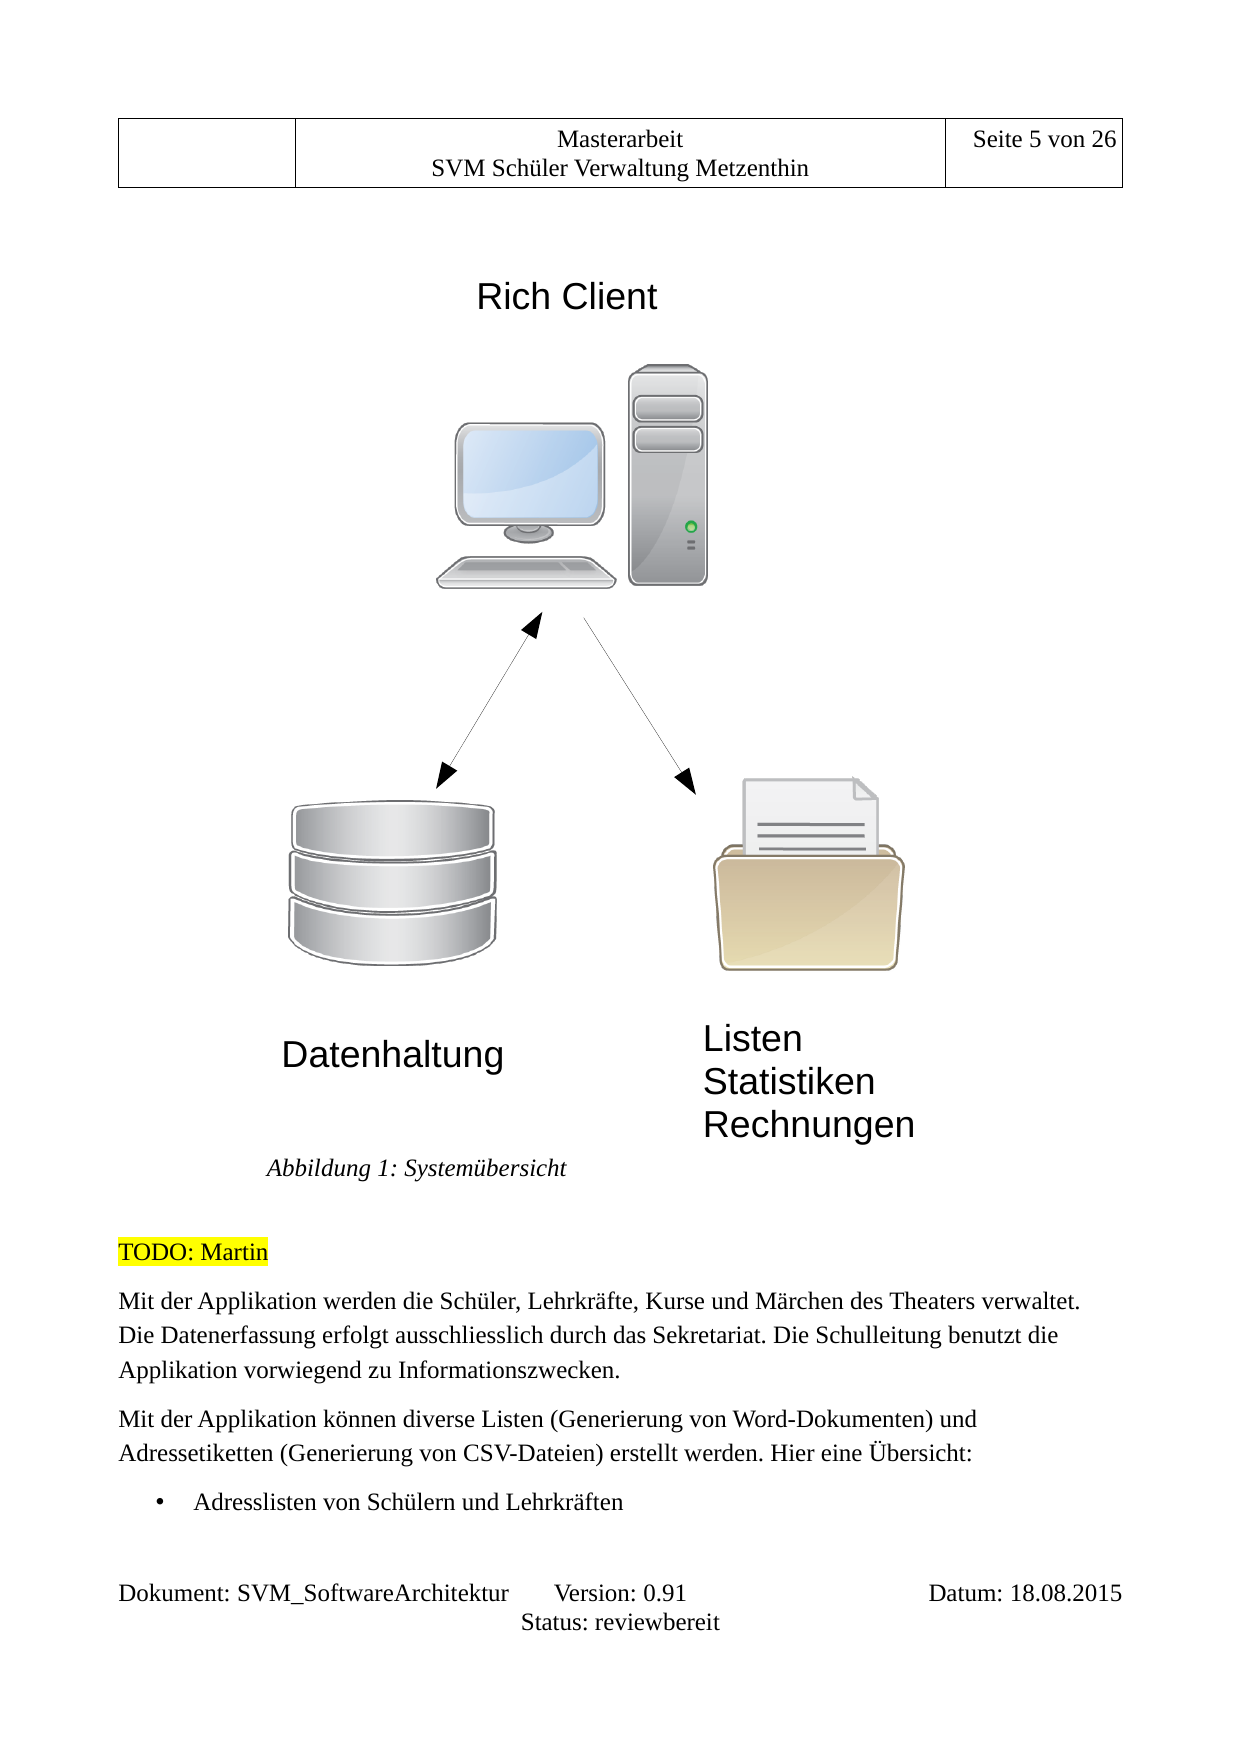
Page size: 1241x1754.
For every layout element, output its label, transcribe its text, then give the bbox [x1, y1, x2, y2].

picture [425, 364, 708, 600]
list Adresslisten von Schülern und Lehrkräften [156, 1487, 1122, 1516]
text TODO: Martin [118, 1237, 1122, 1266]
text Abbildung 1: Systemübersicht [267, 279, 931, 1182]
text Mit der Applikation werden die Schüler, Lehrkräfte, Kurse und Märchen des Theaters verwaltet. Die Datenerfassung erfolgt ausschliesslich durch das Sekretariat. Die Schulleitung benutzt die Applikation vorwiegend zu Informationszwecken. [118, 1286, 1122, 1384]
picture [700, 776, 917, 984]
text Mit der Applikation können diverse Listen (Generierung von Word-Dokumenten) und Adressetiketten (Generierung von CSV-Dateien) erstellt werden. Hier eine Übersicht: [118, 1404, 1122, 1467]
picture [288, 800, 497, 966]
